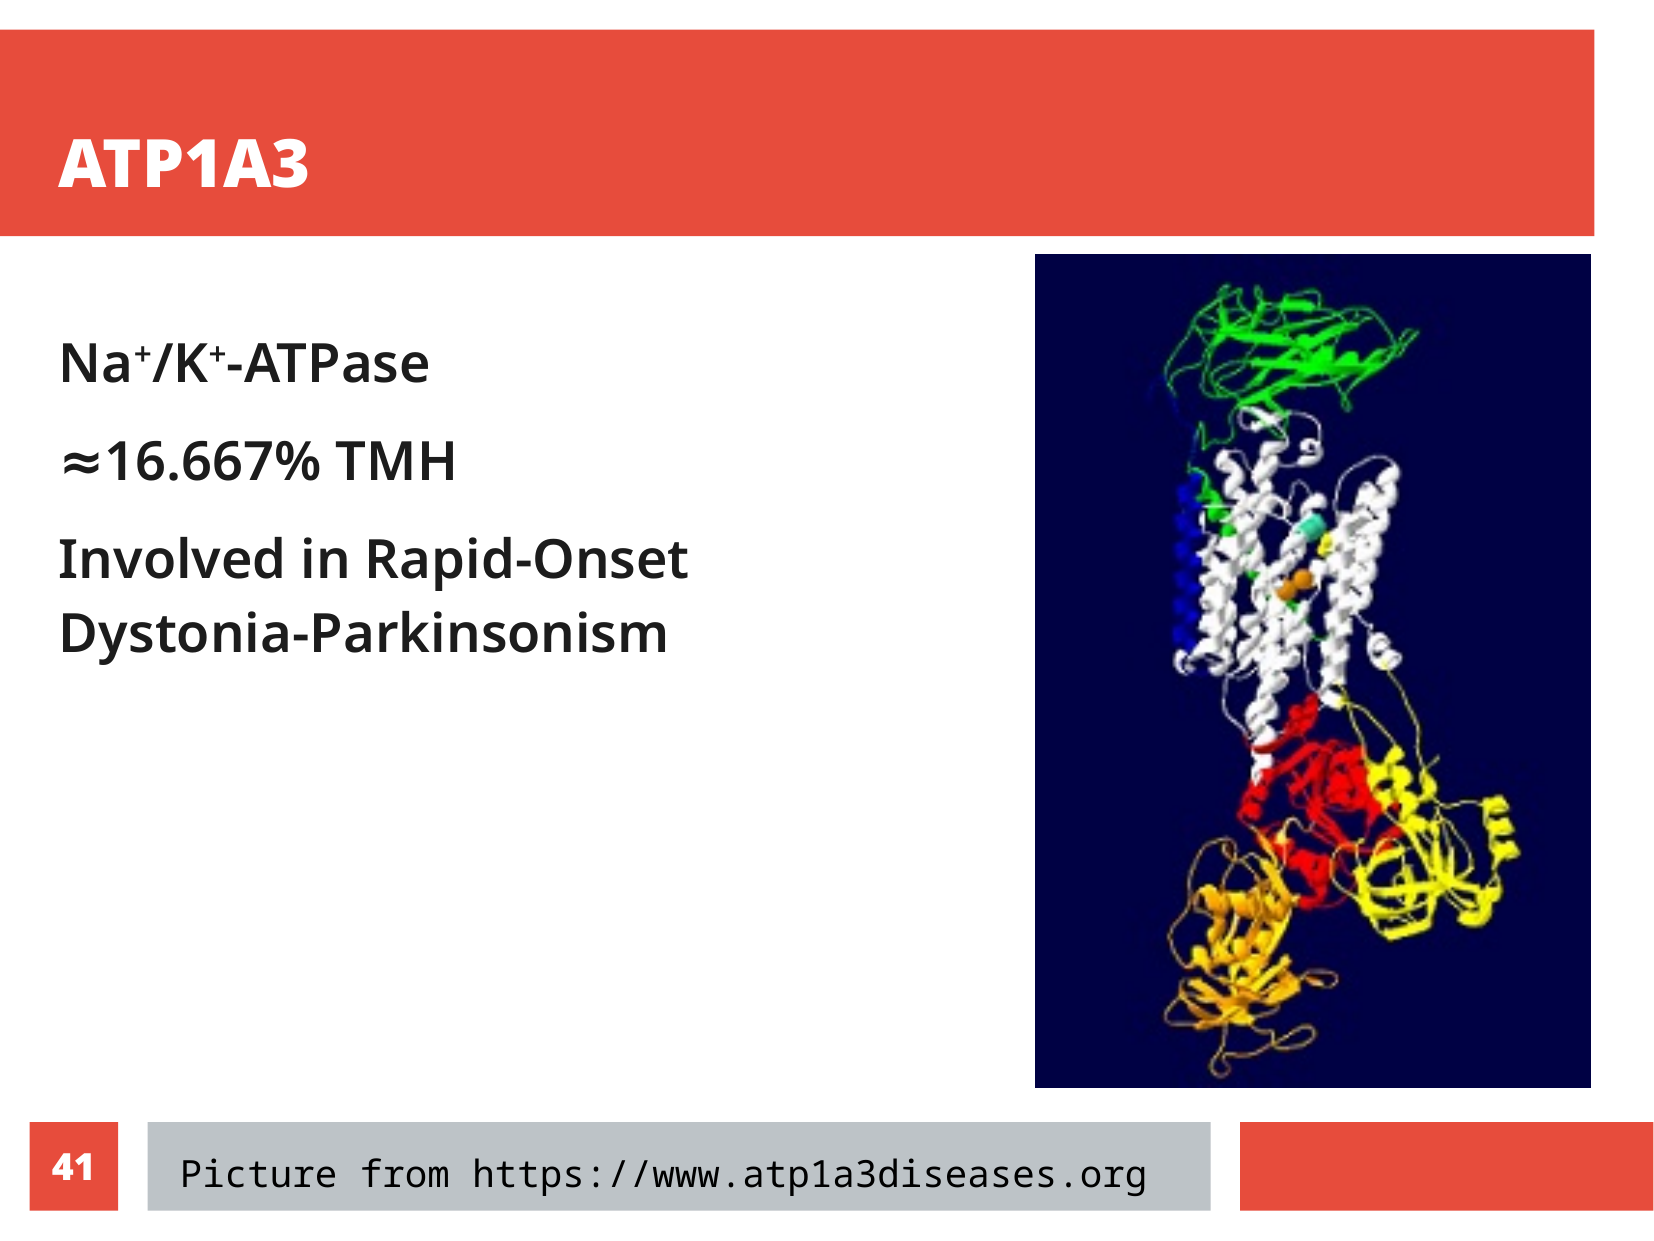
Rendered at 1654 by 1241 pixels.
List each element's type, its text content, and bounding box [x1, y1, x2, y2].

text_box Picture from https://www.atp1a3diseases.org [165, 1140, 1001, 1193]
list Na+/K+-ATPase ≈16.667% TMH Involved in Rapid-Onset Dystonia-Parkinsonism [59, 324, 796, 1093]
picture [1035, 254, 1591, 1088]
title ATP1A3 [59, 59, 1595, 207]
